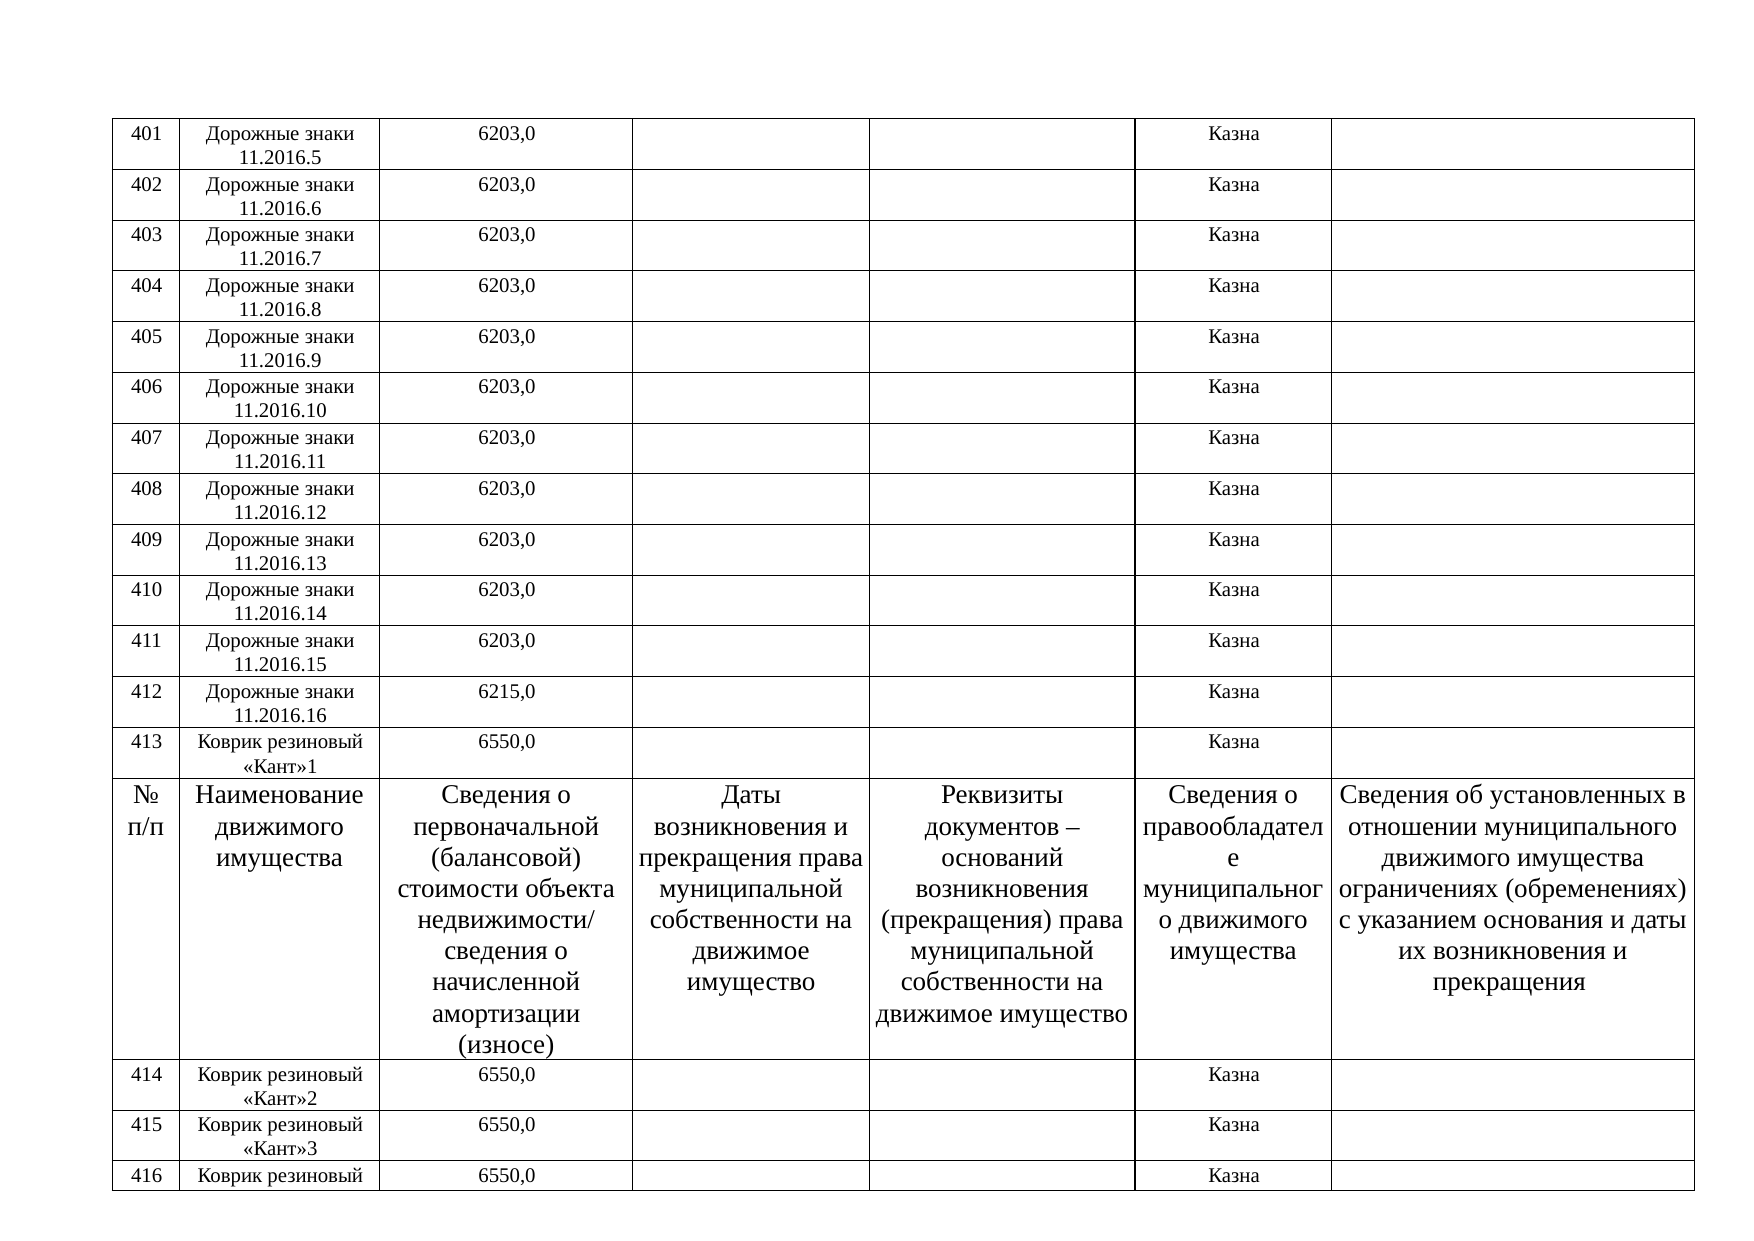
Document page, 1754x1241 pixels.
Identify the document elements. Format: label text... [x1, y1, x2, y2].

table_cell [633, 322, 869, 372]
table_cell Казна [1136, 576, 1331, 625]
table_cell Коврик резиновый «Кант»1 [180, 728, 379, 778]
table_cell Даты возникновения и прекращения права муниципальной собственности на движимое имущество [633, 779, 869, 1059]
table_cell [633, 170, 869, 219]
table_cell [870, 728, 1134, 778]
table_cell [633, 221, 869, 270]
table_cell 404 [113, 271, 179, 321]
table_cell Казна [1136, 170, 1331, 219]
table_cell [633, 525, 869, 575]
table_cell Дорожные знаки 11.2016.11 [180, 424, 379, 473]
table_cell [870, 626, 1134, 676]
table_cell [633, 119, 869, 169]
table_cell [870, 1060, 1134, 1110]
table_cell Сведения о первоначальной (балансовой) стоимости объекта недвижимости/ сведения о начисленной амортизации (износе) [380, 779, 632, 1059]
table_cell [870, 474, 1134, 524]
table_cell Дорожные знаки 11.2016.16 [180, 677, 379, 727]
table_cell 411 [113, 626, 179, 676]
table_cell [870, 525, 1134, 575]
table_cell 6203,0 [380, 626, 632, 676]
table_cell 403 [113, 221, 179, 270]
table_cell Дорожные знаки 11.2016.8 [180, 271, 379, 321]
table_cell Казна [1136, 322, 1331, 372]
table_cell [870, 322, 1134, 372]
table_cell Сведения о правообладателе муниципального движимого имущества [1136, 779, 1331, 1059]
table_cell [633, 677, 869, 727]
table_cell Реквизиты документов – оснований возникновения (прекращения) права муниципальной собственности на движимое имущество [870, 779, 1134, 1059]
table_cell Казна [1136, 373, 1331, 422]
table_cell [633, 424, 869, 473]
table_cell [633, 728, 869, 778]
table_cell 6203,0 [380, 525, 632, 575]
table_cell Казна [1136, 1060, 1331, 1110]
table_cell 402 [113, 170, 179, 219]
table_cell Казна [1136, 221, 1331, 270]
table_cell 6203,0 [380, 424, 632, 473]
table_cell [870, 170, 1134, 219]
table_cell [870, 373, 1134, 422]
table_cell Казна [1136, 424, 1331, 473]
table_cell Казна [1136, 1161, 1331, 1190]
table_cell [633, 1060, 869, 1110]
table_cell 6203,0 [380, 322, 632, 372]
table_cell [633, 1161, 869, 1190]
table_cell [1332, 1060, 1694, 1110]
table_cell Казна [1136, 474, 1331, 524]
table_cell Казна [1136, 271, 1331, 321]
table_cell [1332, 170, 1694, 219]
table_cell 6203,0 [380, 373, 632, 422]
table_cell Дорожные знаки 11.2016.15 [180, 626, 379, 676]
table_cell [1332, 1111, 1694, 1160]
table_cell [1332, 373, 1694, 422]
table_cell [633, 626, 869, 676]
table_cell № п/п [113, 779, 179, 1059]
table_cell 409 [113, 525, 179, 575]
table_cell Дорожные знаки 11.2016.12 [180, 474, 379, 524]
table_cell 410 [113, 576, 179, 625]
table_cell Дорожные знаки 11.2016.9 [180, 322, 379, 372]
table_cell Казна [1136, 728, 1331, 778]
table_cell [1332, 677, 1694, 727]
table_cell [1332, 322, 1694, 372]
table_cell [1332, 728, 1694, 778]
table_cell Дорожные знаки 11.2016.7 [180, 221, 379, 270]
table_cell 6203,0 [380, 221, 632, 270]
table_cell [870, 221, 1134, 270]
table_cell 6215,0 [380, 677, 632, 727]
table_cell Дорожные знаки 11.2016.13 [180, 525, 379, 575]
table_cell [1332, 474, 1694, 524]
table_cell Дорожные знаки 11.2016.10 [180, 373, 379, 422]
table_cell [1332, 576, 1694, 625]
table_cell 406 [113, 373, 179, 422]
table_cell [870, 1111, 1134, 1160]
table_cell [870, 424, 1134, 473]
table_cell Казна [1136, 626, 1331, 676]
table_cell 415 [113, 1111, 179, 1160]
table_cell [1332, 1161, 1694, 1190]
table_cell [633, 373, 869, 422]
table_cell [870, 1161, 1134, 1190]
table_cell Дорожные знаки 11.2016.6 [180, 170, 379, 219]
table_cell 6203,0 [380, 119, 632, 169]
table_cell 6203,0 [380, 576, 632, 625]
table_cell 6550,0 [380, 1111, 632, 1160]
table_cell Казна [1136, 525, 1331, 575]
table_cell 6203,0 [380, 170, 632, 219]
table_cell Сведения об установленных в отношении муниципального движимого имущества ограничениях (обременениях) с указанием основания и даты их возникновения и прекращения [1332, 779, 1694, 1059]
table_cell [633, 271, 869, 321]
table_cell [633, 1111, 869, 1160]
table_cell 413 [113, 728, 179, 778]
table_cell Коврик резиновый «Кант»3 [180, 1111, 379, 1160]
table_cell 412 [113, 677, 179, 727]
table_cell [1332, 424, 1694, 473]
table_cell [1332, 271, 1694, 321]
table_cell 6550,0 [380, 728, 632, 778]
table_cell 6203,0 [380, 271, 632, 321]
table_cell Казна [1136, 119, 1331, 169]
table_cell 414 [113, 1060, 179, 1110]
table_cell 416 [113, 1161, 179, 1190]
table_cell 408 [113, 474, 179, 524]
table_cell [1332, 626, 1694, 676]
table_cell 401 [113, 119, 179, 169]
table_cell Коврик резиновый «Кант»2 [180, 1060, 379, 1110]
table_cell [870, 119, 1134, 169]
table_cell [633, 474, 869, 524]
table_cell 6550,0 [380, 1161, 632, 1190]
table_cell 6203,0 [380, 474, 632, 524]
table_cell Коврик резиновый [180, 1161, 379, 1190]
table_cell Дорожные знаки 11.2016.5 [180, 119, 379, 169]
table_cell Дорожные знаки 11.2016.14 [180, 576, 379, 625]
table_cell [870, 576, 1134, 625]
table_cell [633, 576, 869, 625]
table_cell 405 [113, 322, 179, 372]
table_cell Казна [1136, 677, 1331, 727]
table_cell [1332, 119, 1694, 169]
table_cell [870, 271, 1134, 321]
table_cell 6550,0 [380, 1060, 632, 1110]
table_cell Казна [1136, 1111, 1331, 1160]
table_cell [1332, 221, 1694, 270]
table_cell [870, 677, 1134, 727]
table_cell 407 [113, 424, 179, 473]
table_cell Наименование движимого имущества [180, 779, 379, 1059]
table_cell [1332, 525, 1694, 575]
